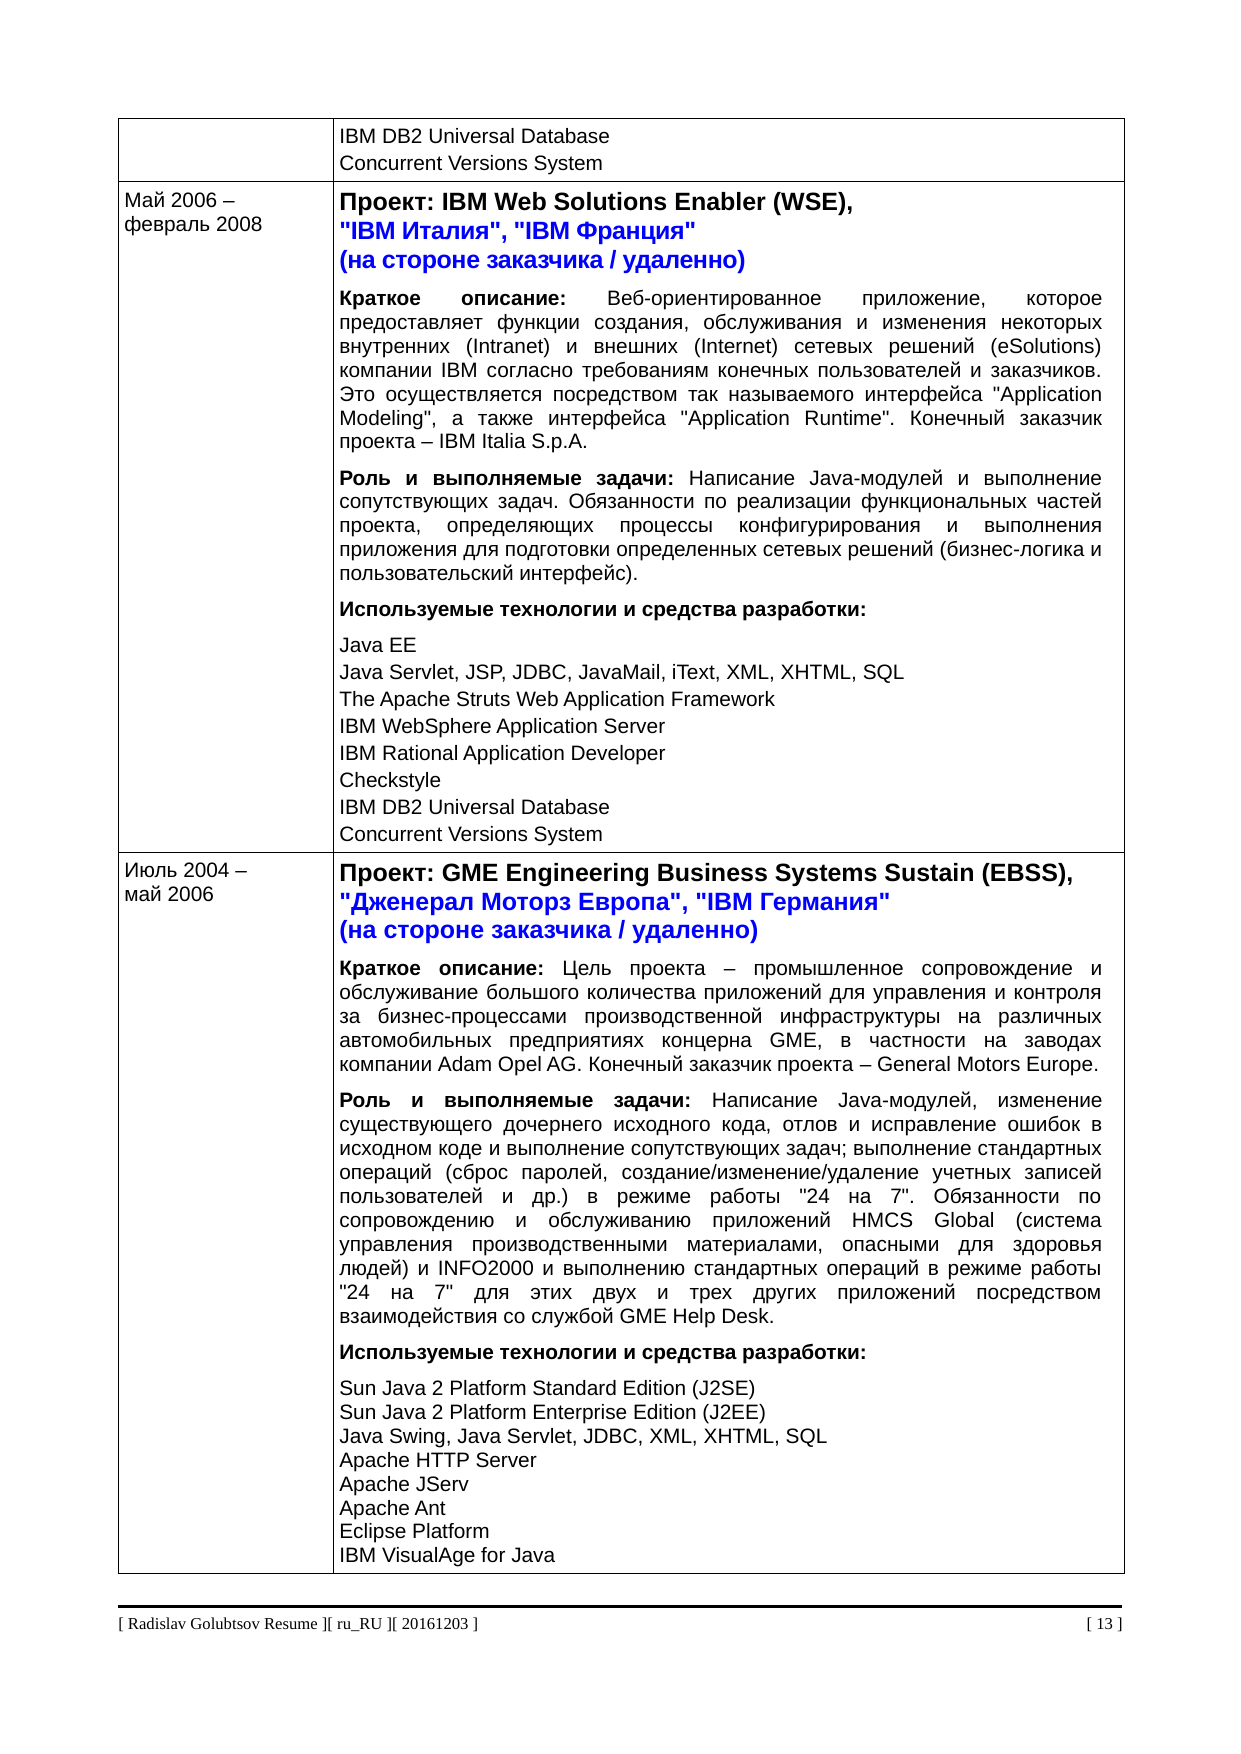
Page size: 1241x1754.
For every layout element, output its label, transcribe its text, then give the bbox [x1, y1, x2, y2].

table_cell Июль 2004 – май 2006 [119, 853, 333, 1573]
table_cell Май 2006 – февраль 2008 [119, 182, 333, 852]
table_cell [119, 119, 333, 181]
table_cell Проект: IBM Web Solutions Enabler (WSE), "IBM Италия", "IBM Франция" (на стороне заказчика / удаленно) Краткое описание: Веб-ориентированное приложение, которое предоставляет функции создания, обслуживания и изменения некоторых внутренних (Intranet) и внешних (Internet) сетевых решений (eSolutions) компании IBM согласно требованиям конечных пользователей и заказчиков. Это осуществляется посредством так называемого интерфейса "Application Modeling", а также интерфейса "Application Runtime". Конечный заказчик проекта – IBM Italia S.p.A. Роль и выполняемые задачи: Написание Java-модулей и выполнение сопутствующих задач. Обязанности по реализации функциональных частей проекта, определяющих процессы конфигурирования и выполнения приложения для подготовки определенных сетевых решений (бизнес-логика и пользовательский интерфейс). Используемые технологии и средства разработки: Java EE Java Servlet, JSP, JDBC, JavaMail, iText, XML, XHTML, SQL The Apache Struts Web Application Framework IBM WebSphere Application Server IBM Rational Application Developer Checkstyle IBM DB2 Universal Database Concurrent Versions System [334, 182, 1124, 852]
table_cell IBM DB2 Universal Database Concurrent Versions System [334, 119, 1124, 181]
table_cell Проект: GME Engineering Business Systems Sustain (EBSS), "Дженерал Моторз Европа", "IBM Германия" (на стороне заказчика / удаленно) Краткое описание: Цель проекта – промышленное сопровождение и обслуживание большого количества приложений для управления и контроля за бизнес-процессами производственной инфраструктуры на различных автомобильных предприятиях концерна GME, в частности на заводах компании Adam Opel AG. Конечный заказчик проекта – General Motors Europe. Роль и выполняемые задачи: Написание Java-модулей, изменение существующего дочернего исходного кода, отлов и исправление ошибок в исходном коде и выполнение сопутствующих задач; выполнение стандартных операций (сброс паролей, создание/изменение/удаление учетных записей пользователей и др.) в режиме работы "24 на 7". Обязанности по сопровождению и обслуживанию приложений HMCS Global (система управления производственными материалами, опасными для здоровья людей) и INFO2000 и выполнению стандартных операций в режиме работы "24 на 7" для этих двух и трех других приложений посредством взаимодействия со службой GME Help Desk. Используемые технологии и средства разработки: Sun Java 2 Platform Standard Edition (J2SE) Sun Java 2 Platform Enterprise Edition (J2EE) Java Swing, Java Servlet, JDBC, XML, XHTML, SQL Apache HTTP Server Apache JServ Apache Ant Eclipse Platform IBM VisualAge for Java [334, 853, 1124, 1573]
